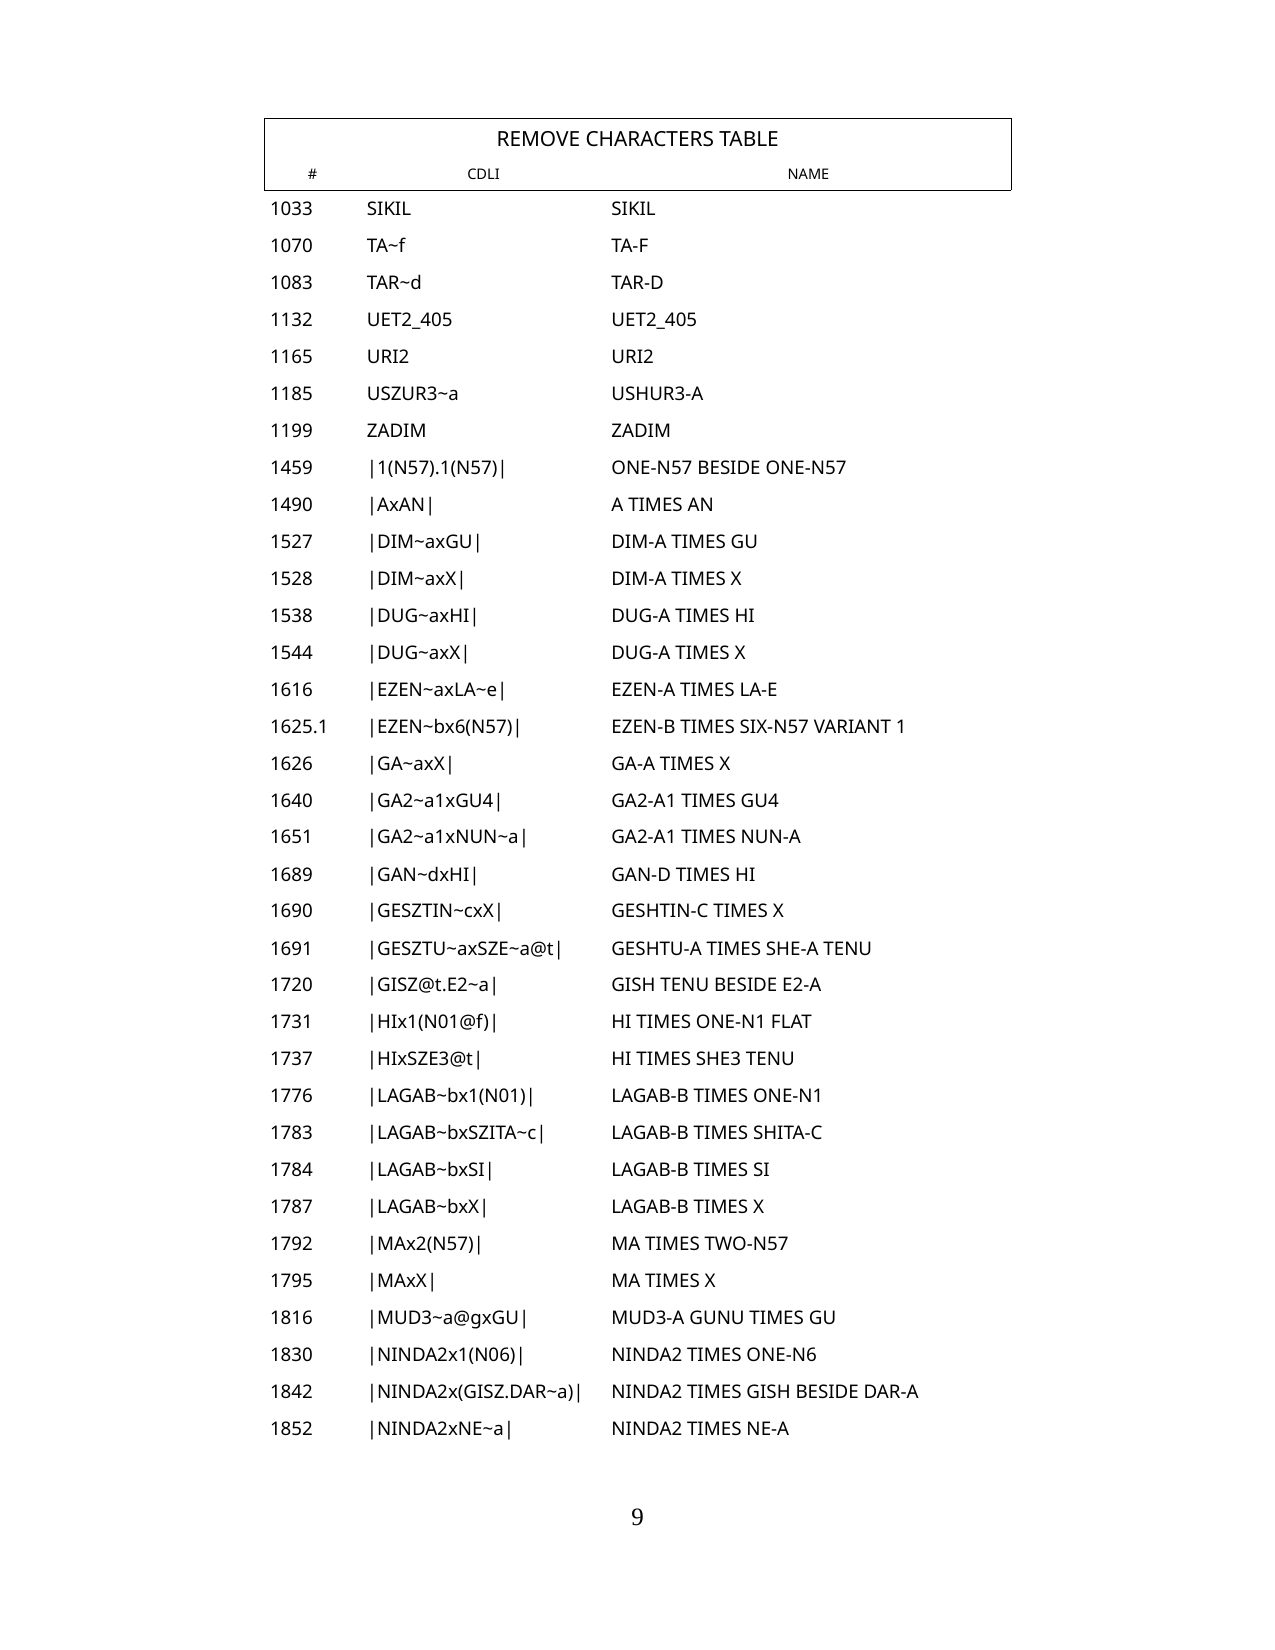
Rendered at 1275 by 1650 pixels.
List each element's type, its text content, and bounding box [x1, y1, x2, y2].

table_cell 1185 [264, 374, 361, 411]
table_cell 1165 [264, 338, 361, 374]
table_cell GAN-D TIMES HI [606, 855, 1011, 892]
table_cell 1795 [264, 1262, 361, 1299]
table_cell 1689 [264, 855, 361, 892]
table_cell |DIM~axX| [361, 559, 606, 596]
table_cell |LAGAB~bx1(N01)| [361, 1077, 606, 1114]
table_cell # [265, 158, 361, 189]
table_cell 1490 [264, 485, 361, 522]
table_cell |MAx2(N57)| [361, 1225, 606, 1262]
table_cell |GESZTU~axSZE~a@t| [361, 929, 606, 966]
table_cell 1459 [264, 448, 361, 485]
table_cell 1199 [264, 411, 361, 448]
table_cell DIM-A TIMES GU [606, 522, 1011, 559]
table_cell A TIMES AN [606, 485, 1011, 522]
table_cell |GA2~a1xNUN~a| [361, 818, 606, 855]
table_cell ONE-N57 BESIDE ONE-N57 [606, 448, 1011, 485]
table_cell |LAGAB~bxX| [361, 1188, 606, 1225]
table_cell TAR-D [606, 264, 1011, 300]
table_cell MA TIMES X [606, 1262, 1011, 1299]
table_cell |LAGAB~bxSI| [361, 1151, 606, 1188]
table_cell NINDA2 TIMES GISH BESIDE DAR-A [606, 1373, 1011, 1410]
table_cell |1(N57).1(N57)| [361, 448, 606, 485]
table_cell 1527 [264, 522, 361, 559]
table_cell ZADIM [361, 411, 606, 448]
table_cell CDLI [361, 158, 606, 189]
table_cell SIKIL [606, 191, 1011, 226]
table_cell 1852 [264, 1410, 361, 1447]
table_cell |NINDA2x(GISZ.DAR~a)| [361, 1373, 606, 1410]
table_cell |DUG~axHI| [361, 596, 606, 633]
table_cell NINDA2 TIMES ONE-N6 [606, 1336, 1011, 1373]
table_cell |HIx1(N01@f)| [361, 1003, 606, 1040]
table_cell |AxAN| [361, 485, 606, 522]
table_cell 1783 [264, 1114, 361, 1151]
table_cell 1690 [264, 892, 361, 929]
table_cell UET2_405 [361, 300, 606, 337]
table_cell 1626 [264, 744, 361, 781]
table_cell 1538 [264, 596, 361, 633]
table_cell HI TIMES ONE-N1 FLAT [606, 1003, 1011, 1040]
table_cell NAME [606, 158, 1011, 189]
table_cell UET2_405 [606, 300, 1011, 337]
table_cell LAGAB-B TIMES SHITA-C [606, 1114, 1011, 1151]
table_cell |HIxSZE3@t| [361, 1040, 606, 1077]
table_header REMOVE CHARACTERS TABLE [265, 119, 1011, 158]
table_cell URI2 [606, 338, 1011, 374]
table_cell TA-F [606, 226, 1011, 263]
table_cell 1640 [264, 781, 361, 818]
table_cell 1651 [264, 818, 361, 855]
table_cell |GESZTIN~cxX| [361, 892, 606, 929]
table_cell LAGAB-B TIMES SI [606, 1151, 1011, 1188]
table_cell 1616 [264, 670, 361, 707]
table_cell |DIM~axGU| [361, 522, 606, 559]
table_cell DUG-A TIMES X [606, 633, 1011, 670]
table_cell 1776 [264, 1077, 361, 1114]
table_cell GISH TENU BESIDE E2-A [606, 966, 1011, 1003]
table_cell GA2-A1 TIMES NUN-A [606, 818, 1011, 855]
table_cell 1816 [264, 1299, 361, 1336]
table_cell GESHTIN-C TIMES X [606, 892, 1011, 929]
table_cell 1731 [264, 1003, 361, 1040]
table_cell 1842 [264, 1373, 361, 1410]
table_cell LAGAB-B TIMES X [606, 1188, 1011, 1225]
table_cell |EZEN~bx6(N57)| [361, 707, 606, 744]
table_cell 1132 [264, 300, 361, 337]
table_cell TAR~d [361, 264, 606, 300]
table_cell 1070 [264, 226, 361, 263]
table_cell LAGAB-B TIMES ONE-N1 [606, 1077, 1011, 1114]
table_cell 1787 [264, 1188, 361, 1225]
table_cell GESHTU-A TIMES SHE-A TENU [606, 929, 1011, 966]
table_cell 1544 [264, 633, 361, 670]
table_cell |GA~axX| [361, 744, 606, 781]
table_cell 1784 [264, 1151, 361, 1188]
table_cell |NINDA2x1(N06)| [361, 1336, 606, 1373]
table_cell GA-A TIMES X [606, 744, 1011, 781]
table_cell |NINDA2xNE~a| [361, 1410, 606, 1447]
table_cell |EZEN~axLA~e| [361, 670, 606, 707]
table_cell |LAGAB~bxSZITA~c| [361, 1114, 606, 1151]
table_cell 1830 [264, 1336, 361, 1373]
table_cell DUG-A TIMES HI [606, 596, 1011, 633]
table_cell DIM-A TIMES X [606, 559, 1011, 596]
table_cell MUD3-A GUNU TIMES GU [606, 1299, 1011, 1336]
table_cell GA2-A1 TIMES GU4 [606, 781, 1011, 818]
table_cell MA TIMES TWO-N57 [606, 1225, 1011, 1262]
table_cell 1792 [264, 1225, 361, 1262]
table_cell TA~f [361, 226, 606, 263]
table_cell SIKIL [361, 191, 606, 226]
table_cell 1720 [264, 966, 361, 1003]
table_cell URI2 [361, 338, 606, 374]
table_cell ZADIM [606, 411, 1011, 448]
table_cell EZEN-B TIMES SIX-N57 VARIANT 1 [606, 707, 1011, 744]
table_cell |GAN~dxHI| [361, 855, 606, 892]
table_cell 1528 [264, 559, 361, 596]
table_cell 1737 [264, 1040, 361, 1077]
table_cell EZEN-A TIMES LA-E [606, 670, 1011, 707]
table_cell |MAxX| [361, 1262, 606, 1299]
table_cell NINDA2 TIMES NE-A [606, 1410, 1011, 1447]
table_cell USHUR3-A [606, 374, 1011, 411]
table_cell |DUG~axX| [361, 633, 606, 670]
table_cell 1033 [264, 191, 361, 226]
table_cell USZUR3~a [361, 374, 606, 411]
table_cell 1625.1 [264, 707, 361, 744]
table_cell |MUD3~a@gxGU| [361, 1299, 606, 1336]
table_cell |GA2~a1xGU4| [361, 781, 606, 818]
table_cell |GISZ@t.E2~a| [361, 966, 606, 1003]
table_cell HI TIMES SHE3 TENU [606, 1040, 1011, 1077]
table_cell 1691 [264, 929, 361, 966]
table_cell 1083 [264, 264, 361, 300]
